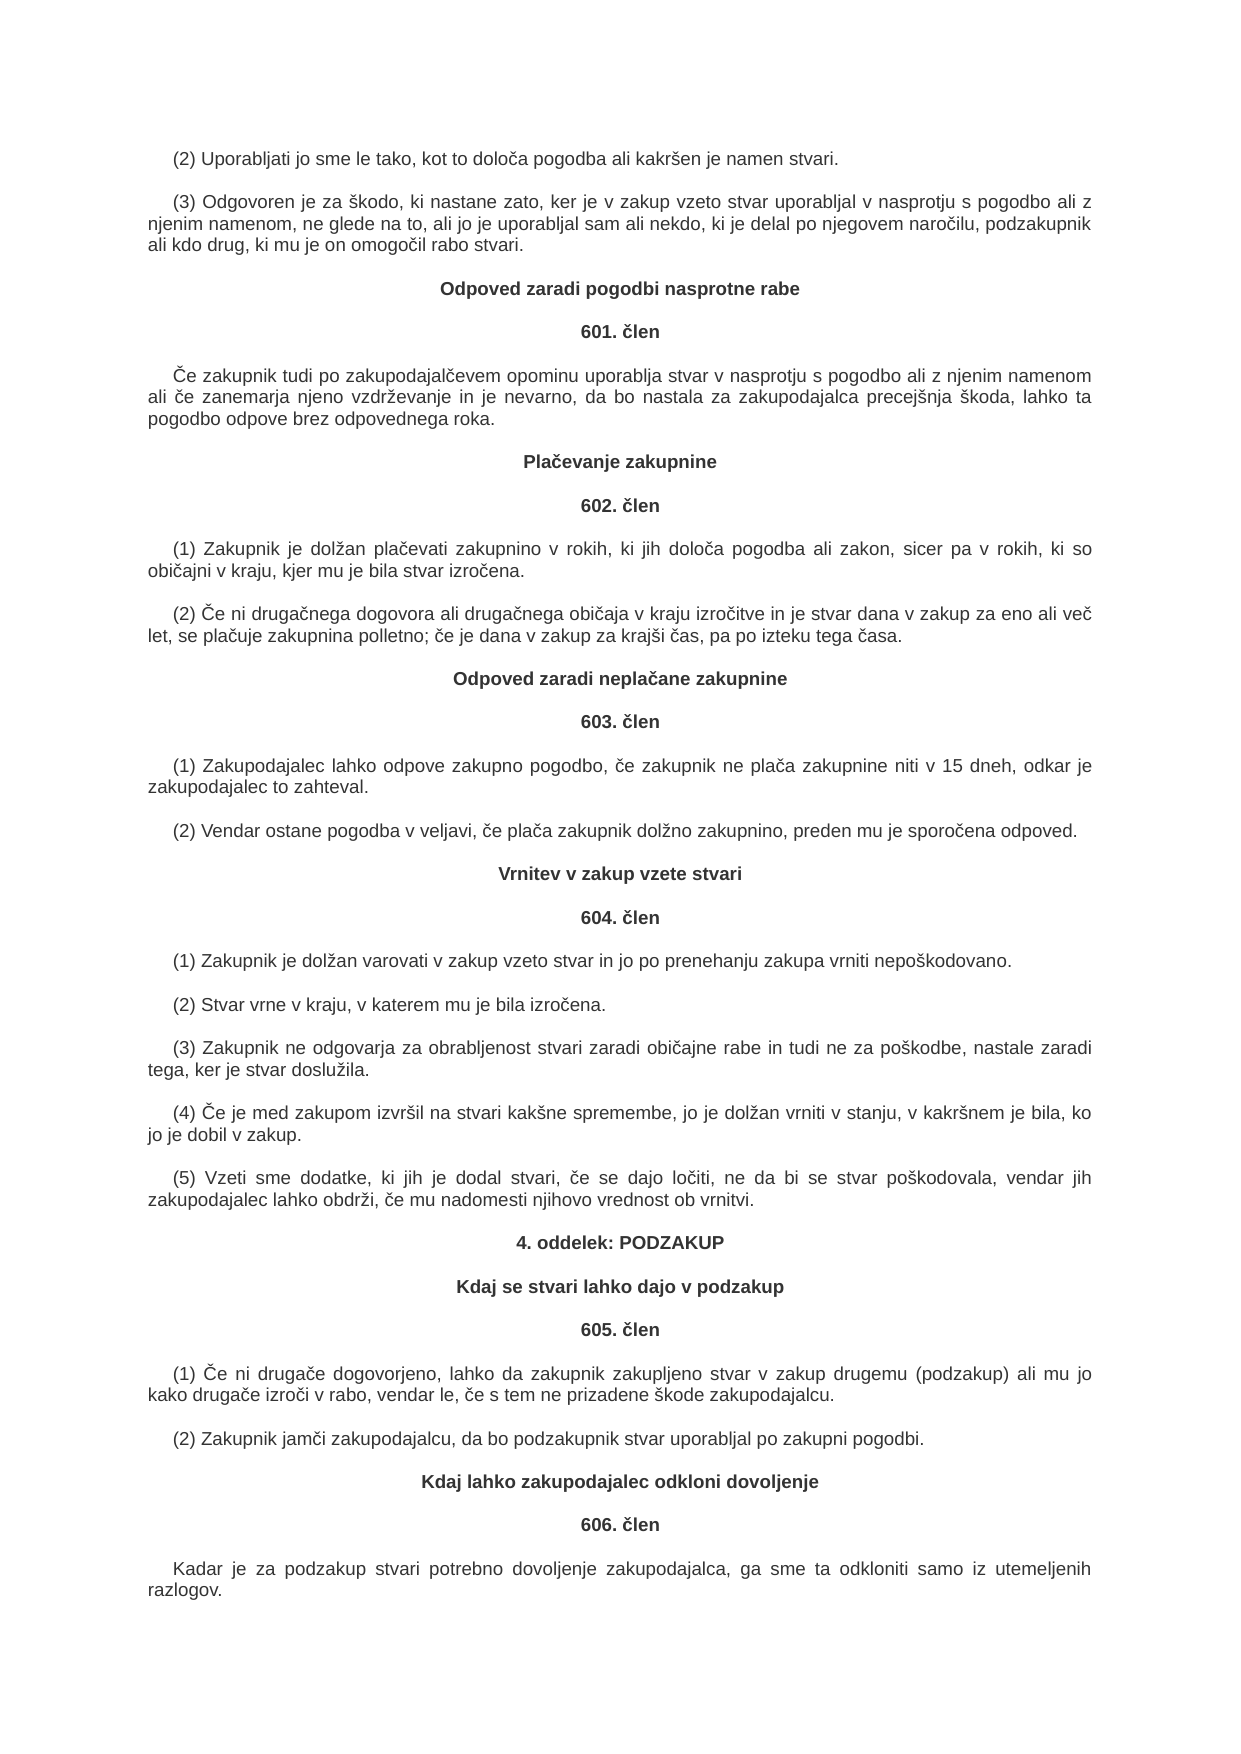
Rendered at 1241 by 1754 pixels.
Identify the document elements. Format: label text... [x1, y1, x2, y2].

text (2) Če ni drugačnega dogovora ali drugačnega običaja v kraju izročitve in je stvar dana v zakup za eno ali več let, se plačuje zakupnina polletno; če je dana v zakup za krajši čas, pa po izteku tega časa. [148, 603, 1093, 646]
text Kdaj lahko zakupodajalec odkloni dovoljenje [148, 1471, 1093, 1492]
text Odpoved zaradi pogodbi nasprotne rabe [148, 278, 1093, 299]
text 4. oddelek: PODZAKUP [148, 1232, 1093, 1253]
text (3) Zakupnik ne odgovarja za obrabljenost stvari zaradi običajne rabe in tudi ne za poškodbe, nastale zaradi tega, ker je stvar doslužila. [148, 1037, 1093, 1080]
text 603. člen [148, 711, 1093, 733]
text Vrnitev v zakup vzete stvari [148, 863, 1093, 885]
text Kadar je za podzakup stvari potrebno dovoljenje zakupodajalca, ga sme ta odkloniti samo iz utemeljenih razlogov. [148, 1558, 1093, 1601]
text (1) Zakupnik je dolžan plačevati zakupnino v rokih, ki jih določa pogodba ali zakon, sicer pa v rokih, ki so običajni v kraju, kjer mu je bila stvar izročena. [148, 538, 1093, 581]
text (1) Zakupodajalec lahko odpove zakupno pogodbo, če zakupnik ne plača zakupnine niti v 15 dneh, odkar je zakupodajalec to zahteval. [148, 755, 1093, 798]
text Odpoved zaradi neplačane zakupnine [148, 668, 1093, 689]
text 606. člen [148, 1514, 1093, 1536]
text 601. člen [148, 321, 1093, 343]
text 604. člen [148, 907, 1093, 928]
text (2) Stvar vrne v kraju, v katerem mu je bila izročena. [148, 993, 1093, 1015]
text (2) Zakupnik jamči zakupodajalcu, da bo podzakupnik stvar uporabljal po zakupni pogodbi. [148, 1427, 1093, 1449]
text Plačevanje zakupnine [148, 451, 1093, 473]
text Kdaj se stvari lahko dajo v podzakup [148, 1275, 1093, 1297]
text (1) Zakupnik je dolžan varovati v zakup vzeto stvar in jo po prenehanju zakupa vrniti nepoškodovano. [148, 950, 1093, 972]
text (3) Odgovoren je za škodo, ki nastane zato, ker je v zakup vzeto stvar uporabljal v nasprotju s pogodbo ali z njenim namenom, ne glede na to, ali jo je uporabljal sam ali nekdo, ki je delal po njegovem naročilu, podzakupnik ali kdo drug, ki mu je on omogočil rabo stvari. [148, 191, 1093, 256]
text (1) Če ni drugače dogovorjeno, lahko da zakupnik zakupljeno stvar v zakup drugemu (podzakup) ali mu jo kako drugače izroči v rabo, vendar le, če s tem ne prizadene škode zakupodajalcu. [148, 1362, 1093, 1405]
text (2) Uporabljati jo sme le tako, kot to določa pogodba ali kakršen je namen stvari. [148, 148, 1093, 169]
text Če zakupnik tudi po zakupodajalčevem opominu uporablja stvar v nasprotju s pogodbo ali z njenim namenom ali če zanemarja njeno vzdrževanje in je nevarno, da bo nastala za zakupodajalca precejšnja škoda, lahko ta pogodbo odpove brez odpovednega roka. [148, 364, 1093, 429]
text 602. člen [148, 494, 1093, 516]
text (4) Če je med zakupom izvršil na stvari kakšne spremembe, jo je dolžan vrniti v stanju, v kakršnem je bila, ko jo je dobil v zakup. [148, 1102, 1093, 1145]
text (2) Vendar ostane pogodba v veljavi, če plača zakupnik dolžno zakupnino, preden mu je sporočena odpoved. [148, 820, 1093, 841]
text (5) Vzeti sme dodatke, ki jih je dodal stvari, če se dajo ločiti, ne da bi se stvar poškodovala, vendar jih zakupodajalec lahko obdrži, če mu nadomesti njihovo vrednost ob vrnitvi. [148, 1167, 1093, 1210]
text 605. člen [148, 1319, 1093, 1340]
